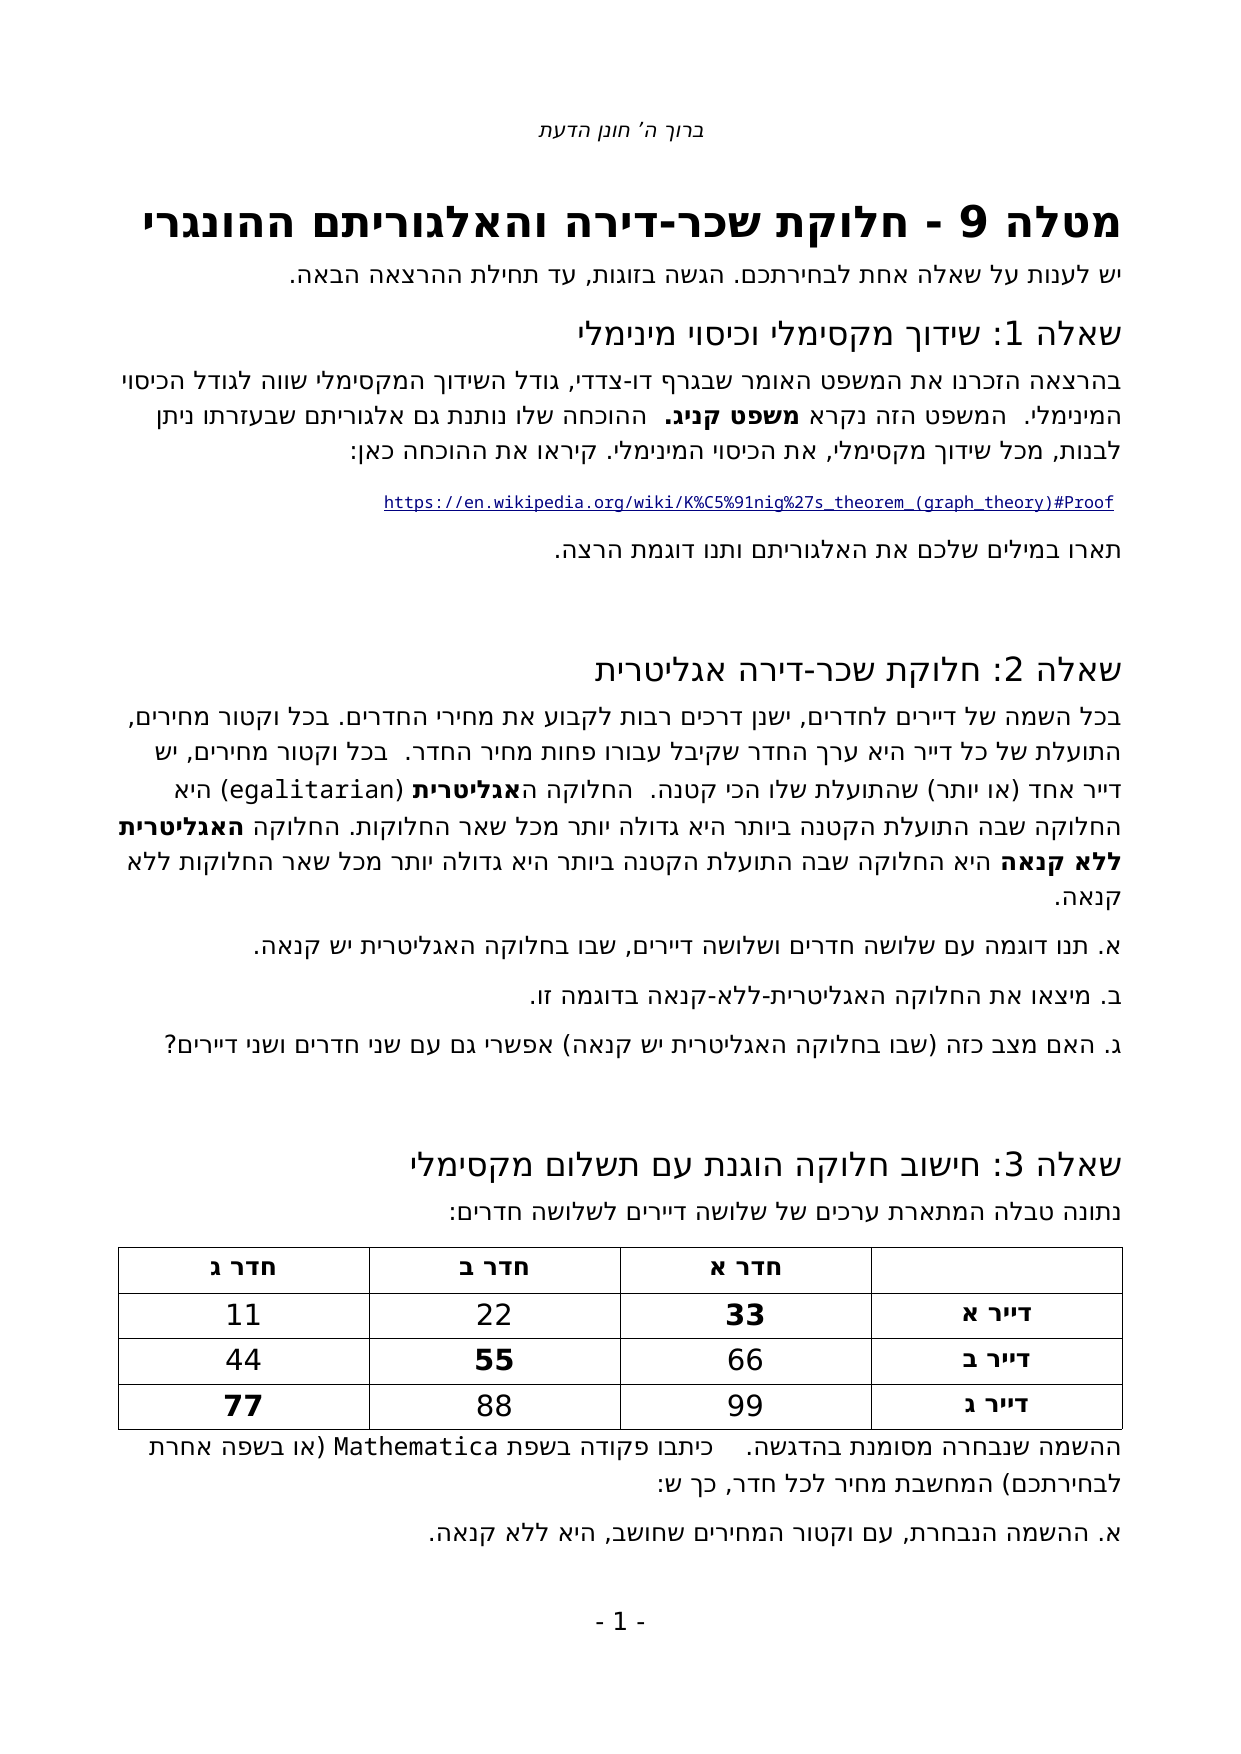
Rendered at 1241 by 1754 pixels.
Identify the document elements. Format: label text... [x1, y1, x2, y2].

text https://en.wikipedia.org/wiki/K%C5%91nig%27s_theorem_(graph_theory)#Proof [118, 485, 1122, 514]
subtitle שאלה 2: חלוקת שכר-דירה אגליטרית [118, 650, 1122, 689]
text ההשמה שנבחרה מסומנת בהדגשה. כיתבו פקודה בשפת Mathematica (או בשפה אחרת לבחירתכם) המחשבת מחיר לכל חדר, כך ש: [118, 1430, 1122, 1498]
table_header חדר א [621, 1248, 871, 1292]
table_header חדר ב [370, 1248, 620, 1292]
text נתונה טבלה המתארת ערכים של שלושה דיירים לשלושה חדרים: [118, 1197, 1122, 1226]
text א. ההשמה הנבחרת, עם וקטור המחירים שחושב, היא ללא קנאה. [118, 1518, 1122, 1548]
table_cell דייר א [872, 1294, 1122, 1338]
table_cell 99 [621, 1385, 871, 1429]
text ב. מיצאו את החלוקה האגליטרית-ללא-קנאה בדוגמה זו. [118, 981, 1122, 1010]
subtitle שאלה 3: חישוב חלוקה הוגנת עם תשלום מקסימלי [118, 1146, 1122, 1185]
table_cell 55 [370, 1339, 620, 1383]
subtitle מטלה 9 - חלוקת שכר-דירה והאלגוריתם ההונגרי [118, 197, 1122, 248]
table_cell 66 [621, 1339, 871, 1383]
table_cell דייר ב [872, 1339, 1122, 1383]
text א. תנו דוגמה עם שלושה חדרים ושלושה דיירים, שבו בחלוקה האגליטרית יש קנאה. [118, 931, 1122, 960]
table_cell 77 [119, 1385, 369, 1429]
table_header חדר ג [119, 1248, 369, 1292]
text בכל השמה של דיירים לחדרים, ישנן דרכים רבות לקבוע את מחירי החדרים. בכל וקטור מחירים, התועלת של כל דייר היא ערך החדר שקיבל עבורו פחות מחיר החדר. בכל וקטור מחירים, יש דייר אחד (או יותר) שהתועלת שלו הכי קטנה. החלוקה האגליטרית (egalitarian) היא החלוקה שבה התועלת הקטנה ביותר היא גדולה יותר מכל שאר החלוקות. החלוקה האגליטרית ללא קנאה היא החלוקה שבה התועלת הקטנה ביותר היא גדולה יותר מכל שאר החלוקות ללא קנאה. [118, 702, 1122, 911]
text תארו במילים שלכם את האלגוריתם ותנו דוגמת הרצה. [118, 535, 1122, 564]
table_header [872, 1248, 1122, 1292]
table_cell 22 [370, 1294, 620, 1338]
table_cell דייר ג [872, 1385, 1122, 1429]
text בהרצאה הזכרנו את המשפט האומר שבגרף דו-צדדי, גודל השידוך המקסימלי שווה לגודל הכיסוי המינימלי. המשפט הזה נקרא משפט קניג. ההוכחה שלו נותנת גם אלגוריתם שבעזרתו ניתן לבנות, מכל שידוך מקסימלי, את הכיסוי המינימלי. קיראו את ההוכחה כאן: [118, 366, 1122, 465]
table_cell 44 [119, 1339, 369, 1383]
subtitle שאלה 1: שידוך מקסימלי וכיסוי מינימלי [118, 314, 1122, 353]
text ג. האם מצב כזה (שבו בחלוקה האגליטרית יש קנאה) אפשרי גם עם שני חדרים ושני דיירים? [118, 1030, 1122, 1059]
table_cell 11 [119, 1294, 369, 1338]
text יש לענות על שאלה אחת לבחירתכם. הגשה בזוגות, עד תחילת ההרצאה הבאה. [118, 260, 1122, 289]
table_cell 88 [370, 1385, 620, 1429]
table_cell 33 [621, 1294, 871, 1338]
